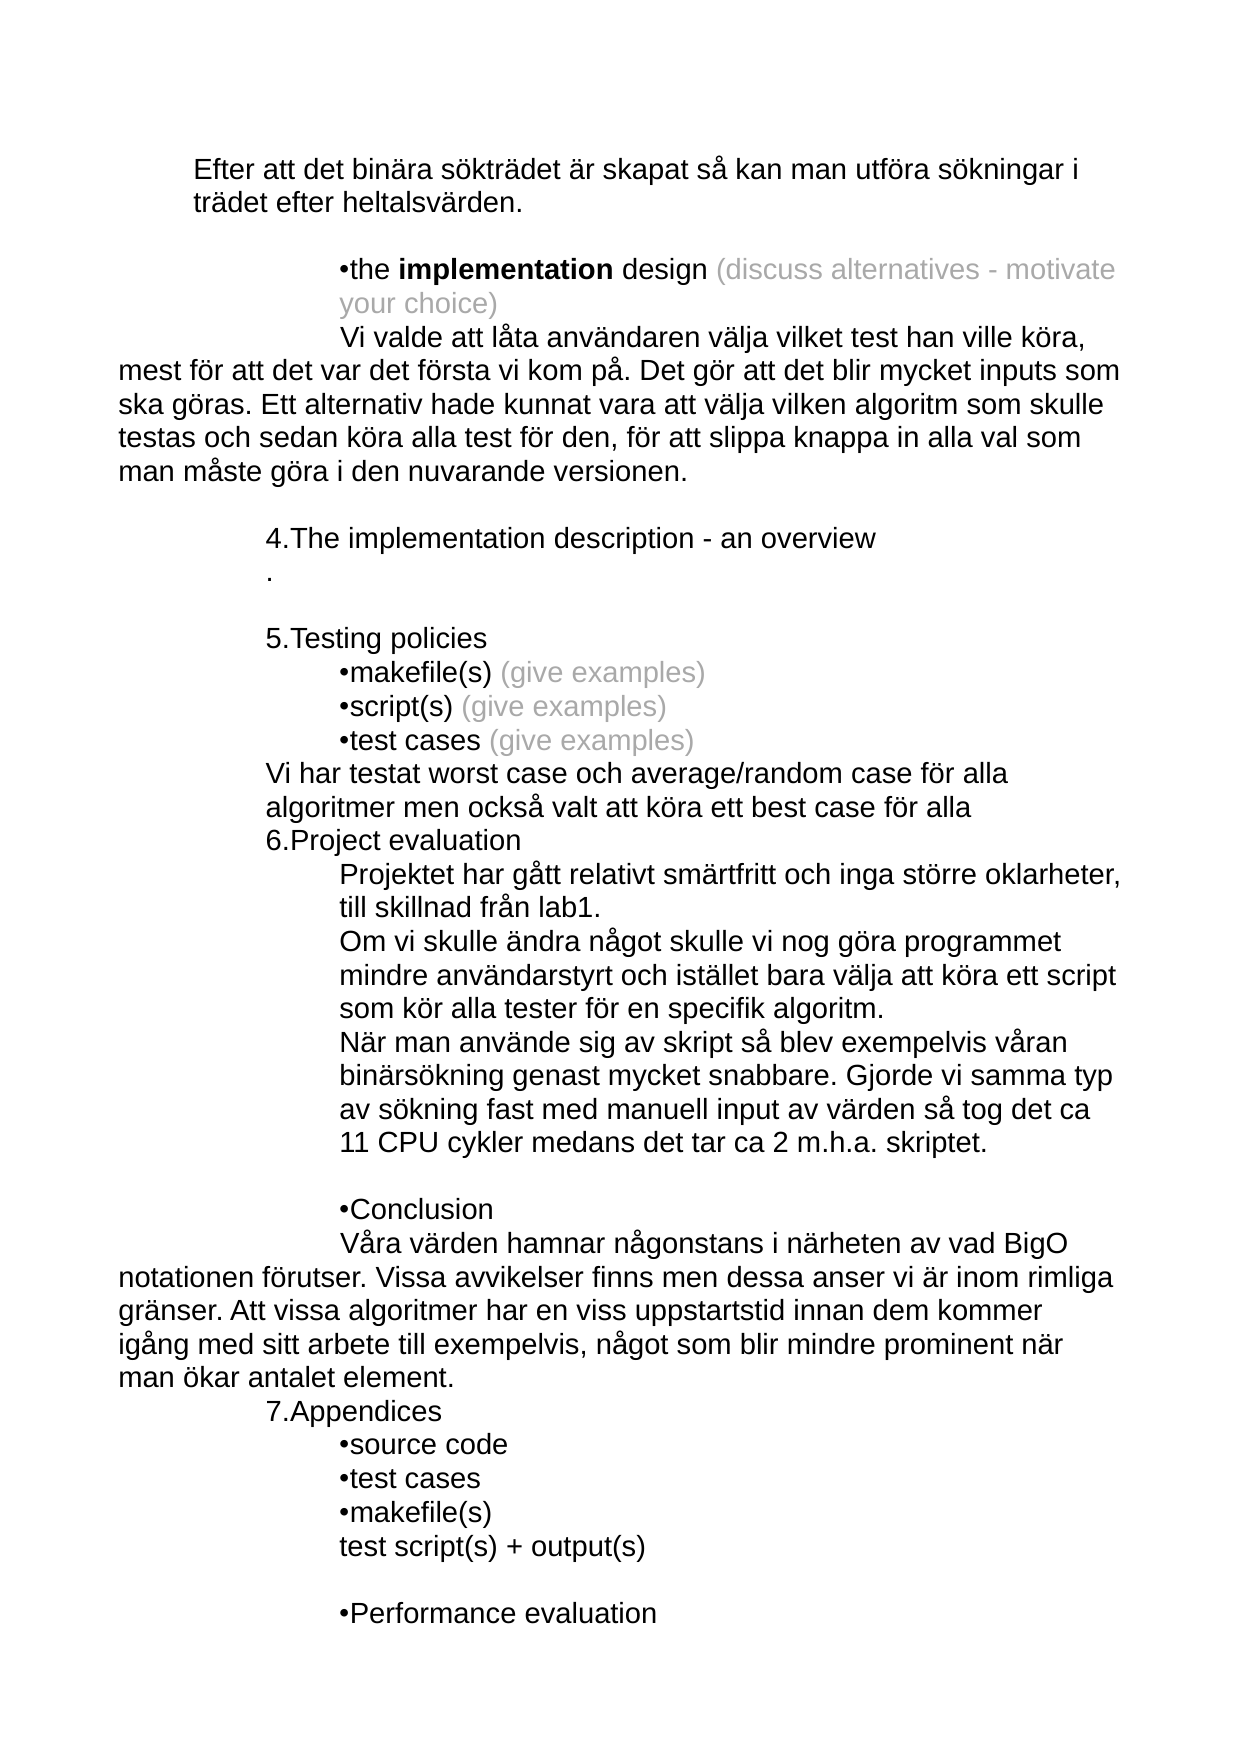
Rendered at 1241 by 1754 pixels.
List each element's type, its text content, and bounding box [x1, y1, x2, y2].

list Vi har testat worst case och average/random case för alla algoritmer men också valt att köra ett best case för alla [118, 756, 1122, 823]
list makefile(s) [118, 1495, 1122, 1528]
list test script(s) + output(s) [118, 1528, 1122, 1596]
list source code [118, 1427, 1122, 1461]
list Om vi skulle ändra något skulle vi nog göra programmet mindre användarstyrt och istället bara välja att köra ett script som kör alla tester för en specifik algoritm. När man använde sig av skript så blev exempelvis våran binärsökning genast mycket snabbare. Gjorde vi samma typ av sökning fast med manuell input av värden så tog det ca 11 CPU cykler medans det tar ca 2 m.h.a. skriptet. [118, 924, 1122, 1192]
list test cases (give examples) [118, 722, 1122, 756]
list Performance evaluation [118, 1596, 1122, 1629]
list Appendices [118, 1394, 1122, 1427]
list Testing policies [118, 621, 1122, 655]
list The implementation description - an overview [118, 521, 1122, 554]
list makefile(s) (give examples) [118, 655, 1122, 689]
list test cases [118, 1461, 1122, 1495]
list the implementation design (discuss alternatives - motivate your choice) [118, 252, 1122, 319]
list Projektet har gått relativt smärtfritt och inga större oklarheter, till skillnad från lab1. [118, 857, 1122, 924]
text Våra värden hamnar någonstans i närheten av vad BigO notationen förutser. Vissa avvikelser finns men dessa anser vi är inom rimliga gränser. Att vissa algoritmer har en viss uppstartstid innan dem kommer igång med sitt arbete till exempelvis, något som blir mindre prominent när man ökar antalet element. [118, 1226, 1122, 1394]
text Vi valde att låta användaren välja vilket test han ville köra, mest för att det var det första vi kom på. Det gör att det blir mycket inputs som ska göras. Ett alternativ hade kunnat vara att välja vilken algoritm som skulle testas och sedan köra alla test för den, för att slippa knappa in alla val som man måste göra i den nuvarande versionen. [118, 319, 1122, 487]
list Efter att det binära sökträdet är skapat så kan man utföra sökningar i trädet efter heltalsvärden. [156, 118, 1122, 252]
list . [118, 554, 1122, 621]
list script(s) (give examples) [118, 689, 1122, 722]
list Conclusion [118, 1192, 1122, 1226]
list Project evaluation [118, 823, 1122, 857]
